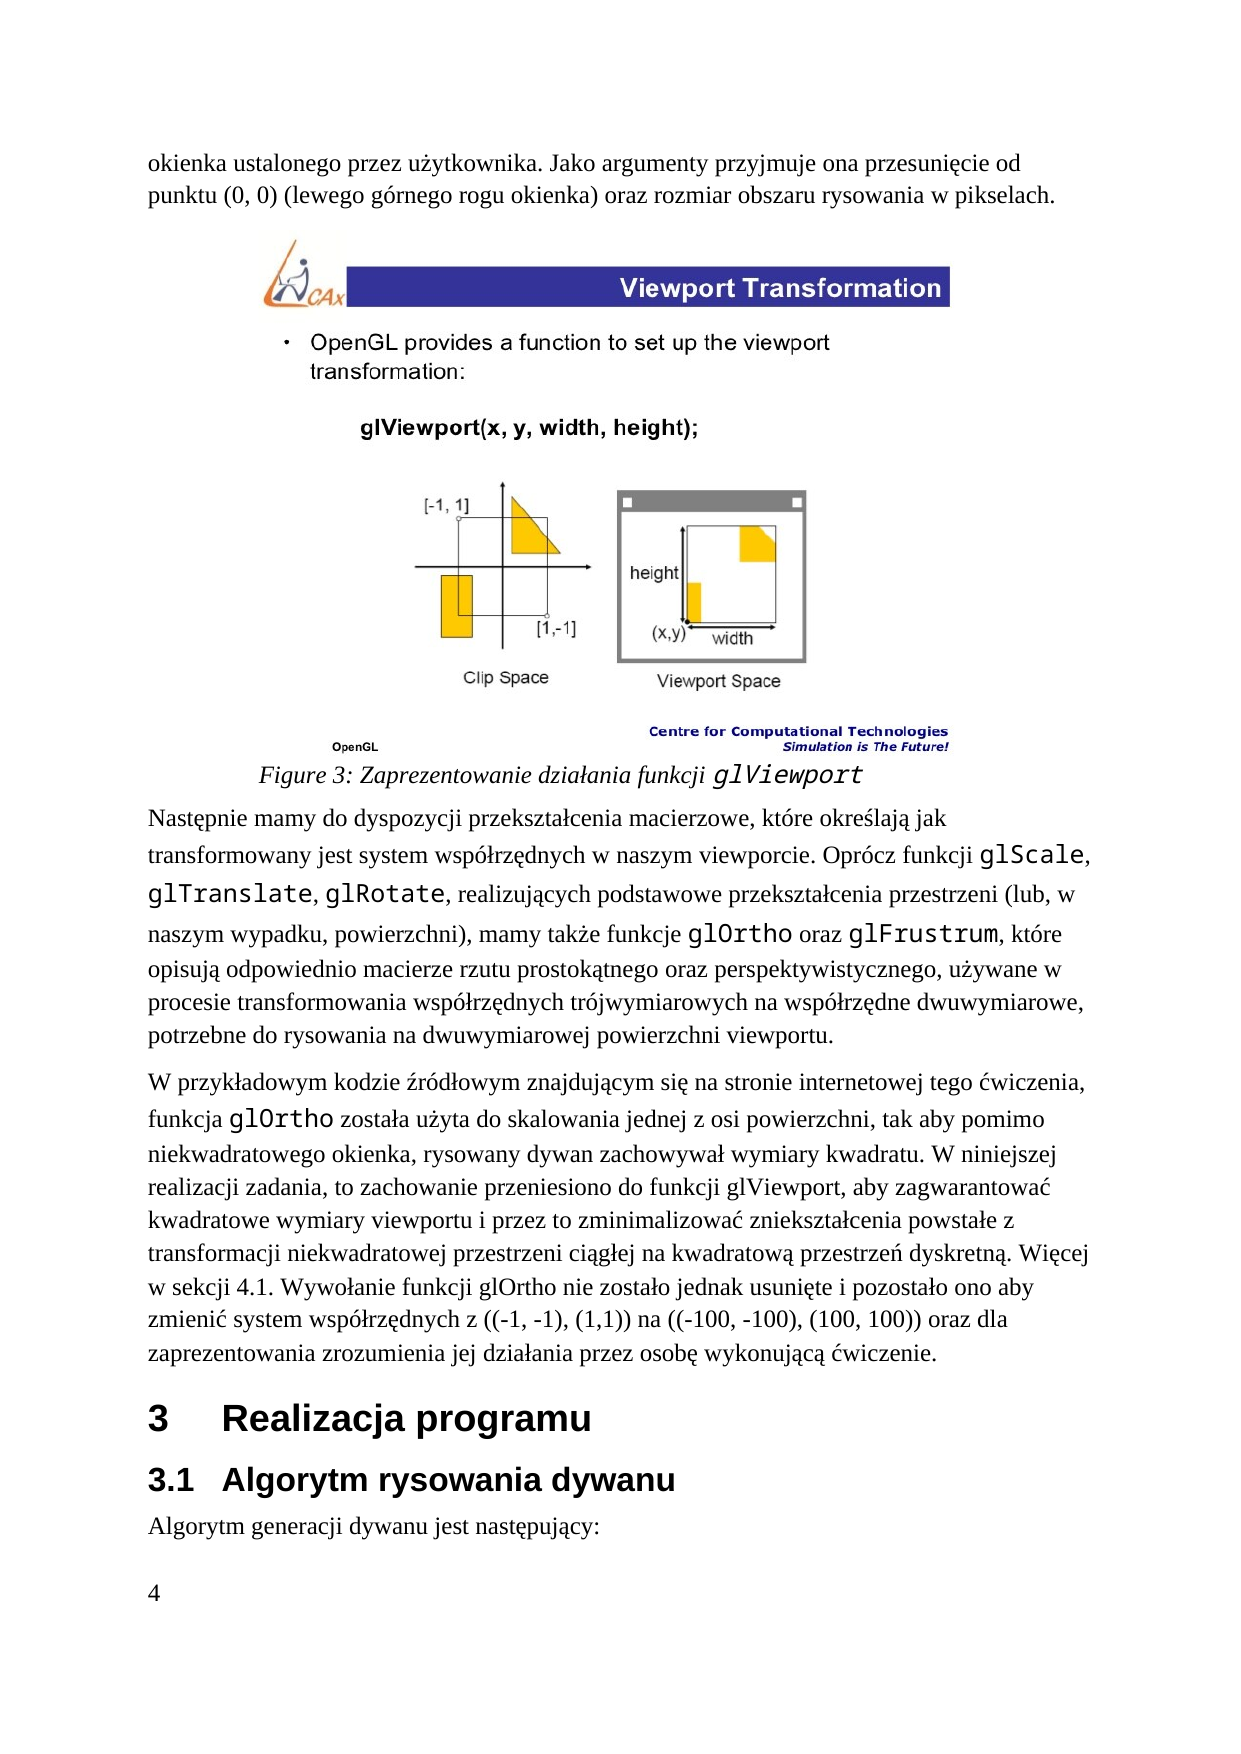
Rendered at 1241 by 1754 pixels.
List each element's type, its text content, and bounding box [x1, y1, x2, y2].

picture [258, 230, 961, 757]
text Następnie mamy do dyspozycji przekształcenia macierzowe, które określają jak transformowany jest system współrzędnych w naszym viewporcie. Oprócz funkcji glScale, glTranslate, glRotate, realizujących podstawowe przekształcenia przestrzeni (lub, w naszym wypadku, powierzchni), mamy także funkcje glOrtho oraz glFrustrum, które opisują odpowiednio macierze rzutu prostokątnego oraz perspektywistycznego, używane w procesie transformowania współrzędnych trójwymiarowych na współrzędne dwuwymiarowe, potrzebne do rysowania na dwuwymiarowej powierzchni viewportu. [148, 218, 1093, 1048]
text Algorytm generacji dywanu jest następujący: [148, 1511, 1093, 1540]
text okienka ustalonego przez użytkownika. Jako argumenty przyjmuje ona przesunięcie od punktu (0, 0) (lewego górnego rogu okienka) oraz rozmiar obszaru rysowania w pikselach. [148, 148, 1093, 209]
text W przykładowym kodzie źródłowym znajdującym się na stronie internetowej tego ćwiczenia, funkcja glOrtho została użyta do skalowania jednej z osi powierzchni, tak aby pomimo niekwadratowego okienka, rysowany dywan zachowywał wymiary kwadratu. W niniejszej realizacji zadania, to zachowanie przeniesiono do funkcji glViewport, aby zagwarantować kwadratowe wymiary viewportu i przez to zminimalizować zniekształcenia powstałe z transformacji niekwadratowej przestrzeni ciągłej na kwadratową przestrzeń dyskretną. Więcej w sekcji 4.1. Wywołanie funkcji glOrtho nie zostało jednak usunięte i pozostało ono aby zmienić system współrzędnych z ((-1, -1), (1,1)) na ((-100, -100), (100, 100)) oraz dla zaprezentowania zrozumienia jej działania przez osobę wykonującą ćwiczenie. [148, 1067, 1093, 1366]
subtitle Algorytm rysowania dywanu [148, 1460, 1093, 1499]
text Figure 3: Zaprezentowanie działania funkcji glViewport [258, 757, 961, 791]
subtitle Realizacja programu [148, 1396, 1093, 1439]
